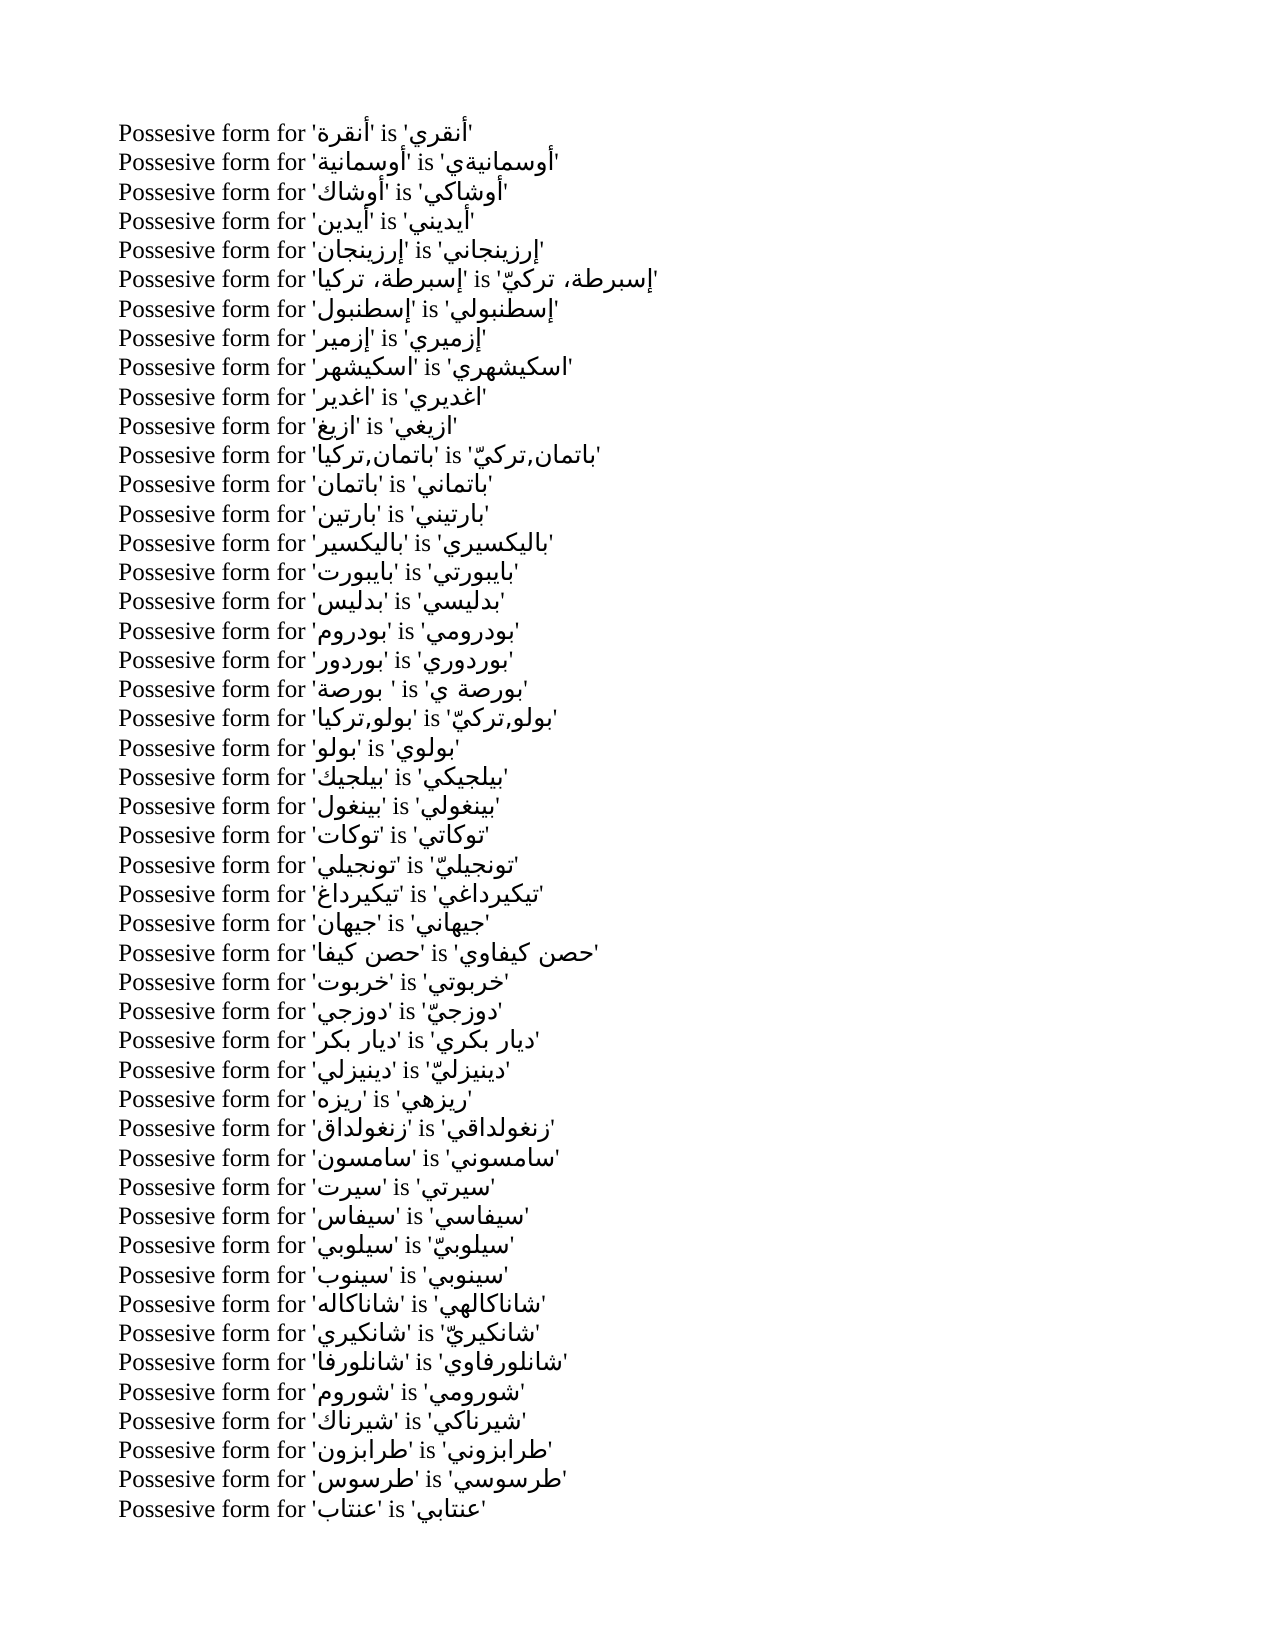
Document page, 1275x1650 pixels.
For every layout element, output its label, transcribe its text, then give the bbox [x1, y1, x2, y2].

text Possesive form for 'شانكيري' is 'شانكيريّ' [118, 1318, 1157, 1347]
text Possesive form for 'دوزجي' is 'دوزجيّ' [118, 996, 1157, 1026]
text Possesive form for 'دينيزلي' is 'دينيزليّ' [118, 1055, 1157, 1084]
text Possesive form for 'طرسوس' is 'طرسوسي' [118, 1464, 1157, 1494]
text Possesive form for 'أوسمانية' is 'أوسمانيةي' [118, 147, 1157, 177]
text Possesive form for 'إزمير' is 'إزميري' [118, 323, 1157, 352]
text Possesive form for 'إسبرطة، تركيا' is 'إسبرطة، تركيّ' [118, 264, 1157, 294]
text Possesive form for 'اغدير' is 'اغديري' [118, 382, 1157, 411]
text Possesive form for 'بيلجيك' is 'بيلجيكي' [118, 762, 1157, 791]
text Possesive form for 'سيفاس' is 'سيفاسي' [118, 1201, 1157, 1230]
text Possesive form for 'بولو' is 'بولوي' [118, 733, 1157, 762]
text Possesive form for 'أنقرة' is 'أنقري' [118, 118, 1157, 147]
text Possesive form for 'سامسون' is 'سامسوني' [118, 1143, 1157, 1172]
text Possesive form for 'خربوت' is 'خربوتي' [118, 967, 1157, 996]
text Possesive form for 'شوروم' is 'شورومي' [118, 1377, 1157, 1406]
text Possesive form for 'بينغول' is 'بينغولي' [118, 791, 1157, 821]
text Possesive form for 'تونجيلي' is 'تونجيليّ' [118, 850, 1157, 879]
text Possesive form for 'أوشاك' is 'أوشاكي' [118, 177, 1157, 206]
text Possesive form for 'بودروم' is 'بودرومي' [118, 616, 1157, 645]
text Possesive form for 'شاناكاله' is 'شاناكالهي' [118, 1289, 1157, 1318]
text Possesive form for 'طرابزون' is 'طرابزوني' [118, 1435, 1157, 1464]
text Possesive form for 'ريزه' is 'ريزهي' [118, 1084, 1157, 1113]
text Possesive form for 'باتمان' is 'باتماني' [118, 469, 1157, 499]
text Possesive form for 'حصن كيفا' is 'حصن كيفاوي' [118, 938, 1157, 967]
text Possesive form for 'عنتاب' is 'عنتابي' [118, 1494, 1157, 1523]
text Possesive form for 'باتمان,تركيا' is 'باتمان,تركيّ' [118, 440, 1157, 469]
text Possesive form for 'ازيغ' is 'ازيغي' [118, 411, 1157, 440]
text Possesive form for 'إرزينجان' is 'إرزينجاني' [118, 235, 1157, 264]
text Possesive form for 'بايبورت' is 'بايبورتي' [118, 557, 1157, 586]
text Possesive form for 'شانلورفا' is 'شانلورفاوي' [118, 1347, 1157, 1377]
text Possesive form for 'باليكسير' is 'باليكسيري' [118, 528, 1157, 557]
text Possesive form for 'بارتين' is 'بارتيني' [118, 499, 1157, 528]
text Possesive form for 'جيهان' is 'جيهاني' [118, 908, 1157, 938]
text Possesive form for 'ديار بكر' is 'ديار بكري' [118, 1026, 1157, 1055]
text Possesive form for 'سيرت' is 'سيرتي' [118, 1172, 1157, 1201]
text Possesive form for 'سينوب' is 'سينوبي' [118, 1260, 1157, 1289]
text Possesive form for 'أيدين' is 'أيديني' [118, 206, 1157, 235]
text Possesive form for 'بولو,تركيا' is 'بولو,تركيّ' [118, 703, 1157, 733]
text Possesive form for 'توكات' is 'توكاتي' [118, 821, 1157, 850]
text Possesive form for 'بورصة ' is 'بورصة ي' [118, 674, 1157, 703]
text Possesive form for 'تيكيرداغ' is 'تيكيرداغي' [118, 879, 1157, 908]
text Possesive form for 'زنغولداق' is 'زنغولداقي' [118, 1113, 1157, 1143]
text Possesive form for 'إسطنبول' is 'إسطنبولي' [118, 294, 1157, 323]
text Possesive form for 'سيلوبي' is 'سيلوبيّ' [118, 1230, 1157, 1260]
text Possesive form for 'بدليس' is 'بدليسي' [118, 586, 1157, 616]
text Possesive form for 'بوردور' is 'بوردوري' [118, 645, 1157, 674]
text Possesive form for 'شيرناك' is 'شيرناكي' [118, 1406, 1157, 1435]
text Possesive form for 'اسكيشهر' is 'اسكيشهري' [118, 352, 1157, 382]
